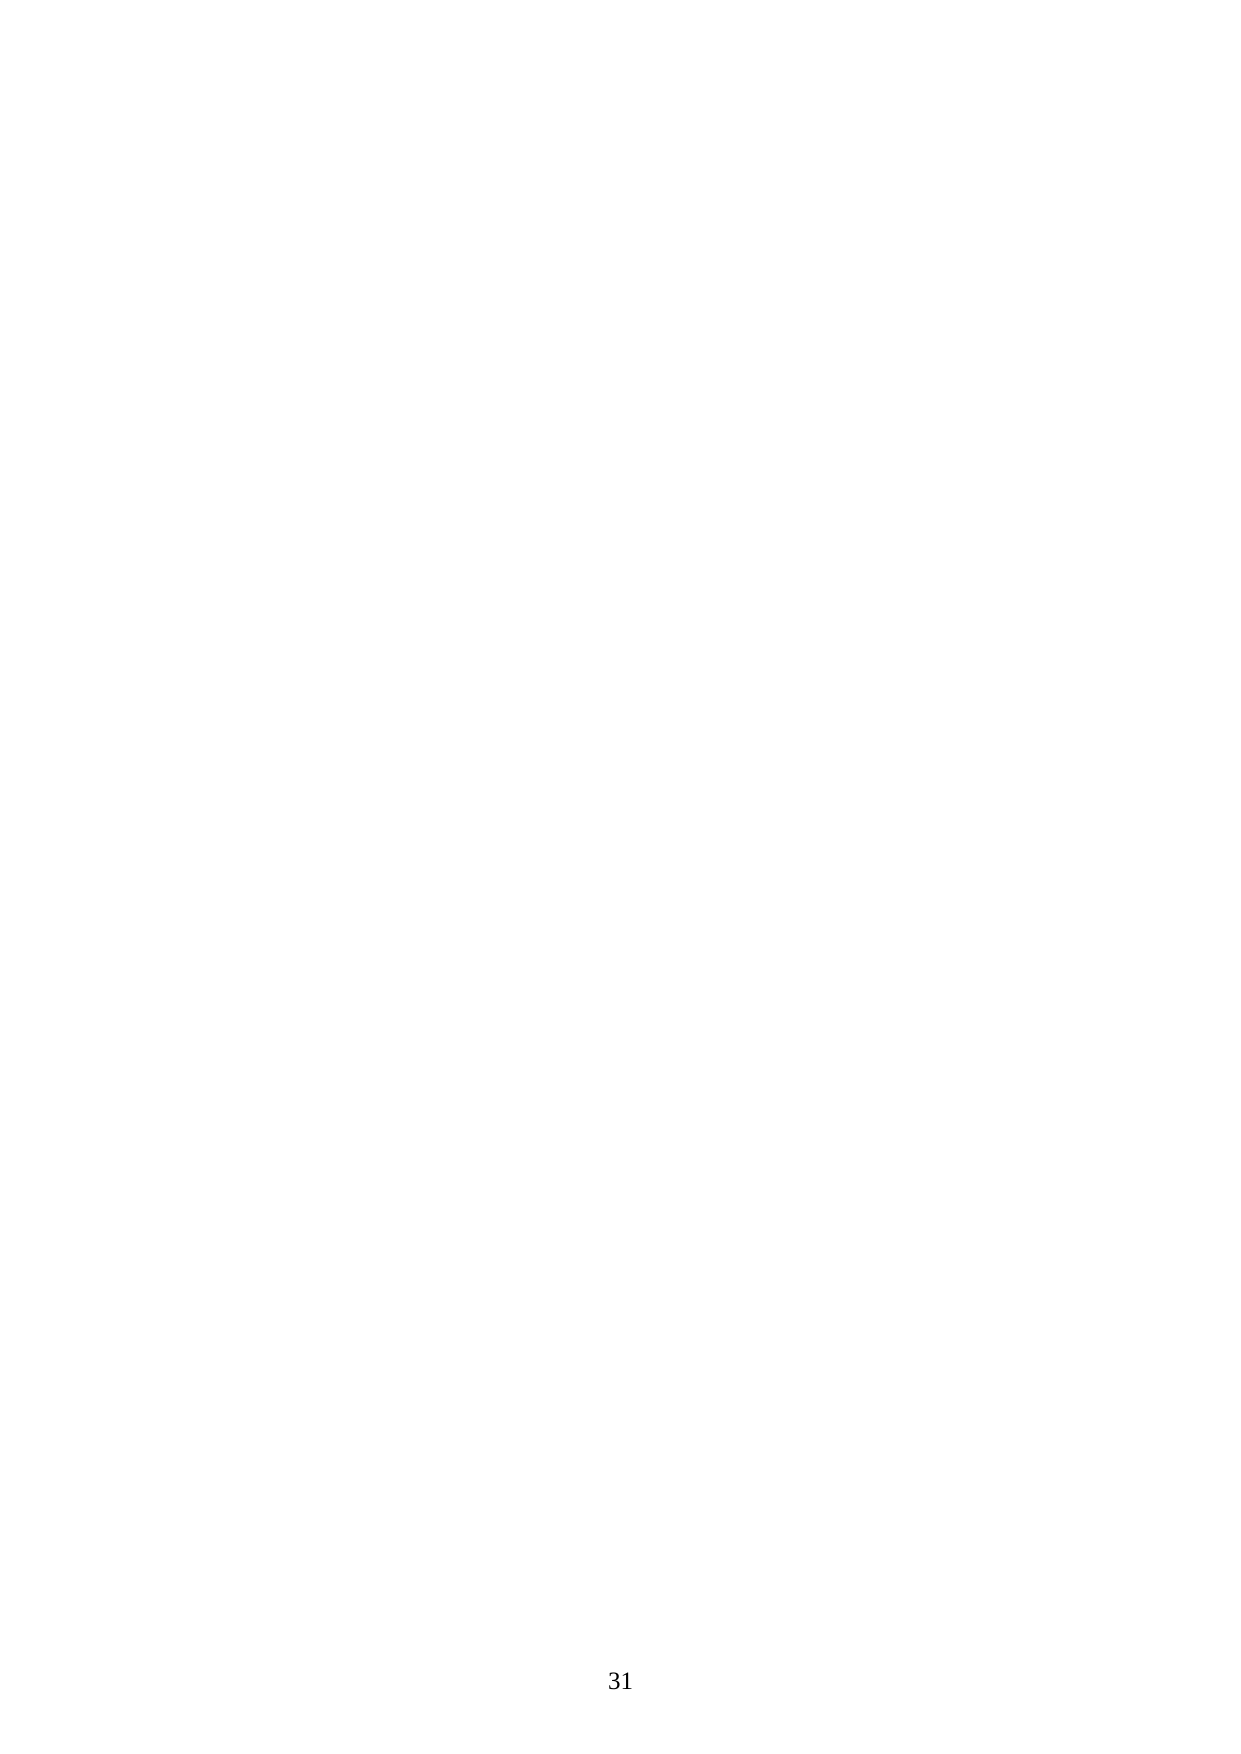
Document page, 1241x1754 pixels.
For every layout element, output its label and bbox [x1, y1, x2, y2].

text [118, 118, 1122, 1512]
